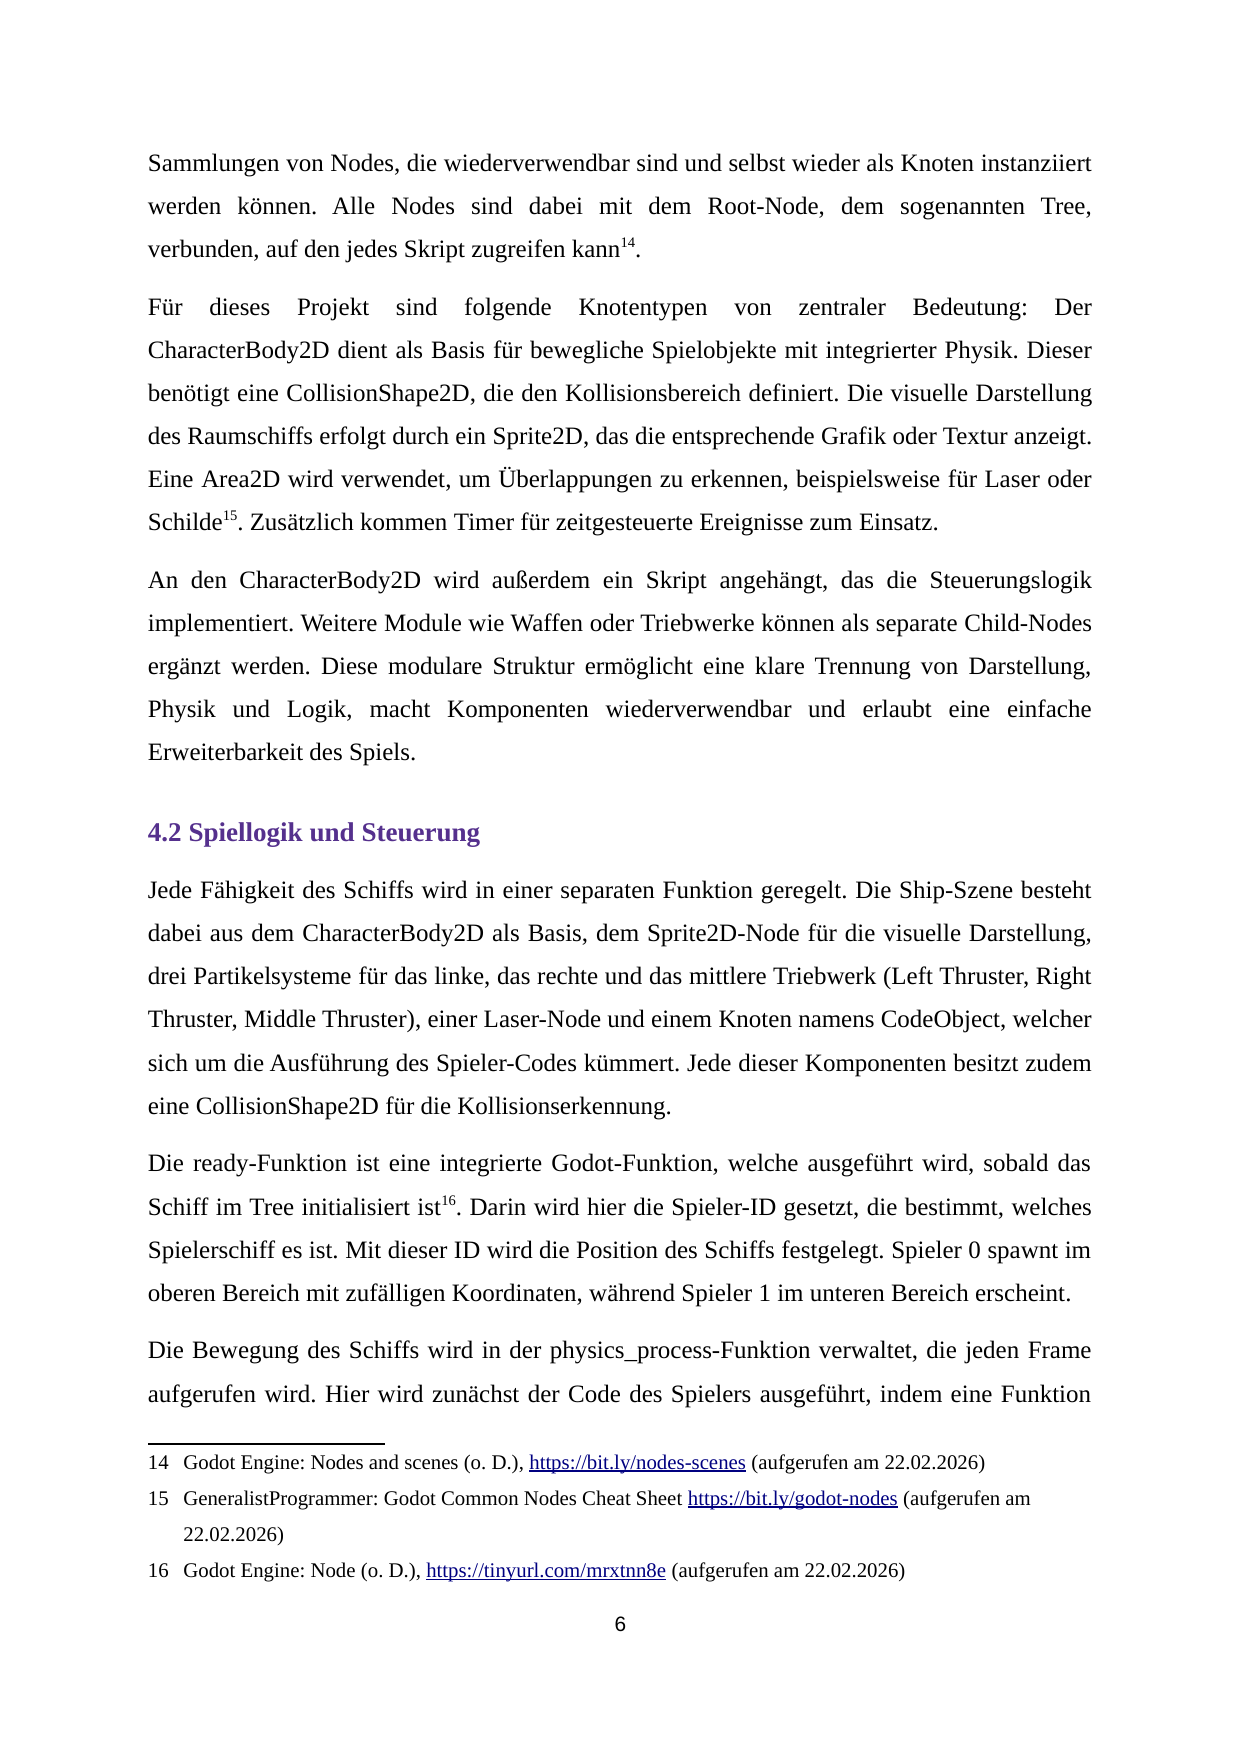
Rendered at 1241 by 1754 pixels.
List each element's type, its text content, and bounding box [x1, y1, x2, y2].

text GeneralistProgrammer: Godot Common Nodes Cheat Sheet https://bit.ly/godot-nodes (aufgerufen am 22.02.2026) [148, 1486, 1093, 1546]
text Godot Engine: Nodes and scenes (o. D.), https://bit.ly/nodes-scenes (aufgerufen am 22.02.2026) [148, 1450, 1093, 1474]
text Jede Fähigkeit des Schiffs wird in einer separaten Funktion geregelt. Die Ship-Szene besteht dabei aus dem CharacterBody2D als Basis, dem Sprite2D-Node für die visuelle Darstellung, drei Partikelsysteme für das linke, das rechte und das mittlere Triebwerk (Left Thruster, Right Thruster, Middle Thruster), einer Laser-Node und einem Knoten namens CodeObject, welcher sich um die Ausführung des Spieler-Codes kümmert. Jede dieser Komponenten besitzt zudem eine CollisionShape2D für die Kollisionserkennung. [148, 875, 1093, 1119]
text An den CharacterBody2D wird außerdem ein Skript angehängt, das die Steuerungslogik implementiert. Weitere Module wie Waffen oder Triebwerke können als separate Child-Nodes ergänzt werden. Diese modulare Struktur ermöglicht eine klare Trennung von Darstellung, Physik und Logik, macht Komponenten wiederverwendbar und erlaubt eine einfache Erweiterbarkeit des Spiels. [148, 565, 1093, 766]
text Für dieses Projekt sind folgende Knotentypen von zentraler Bedeutung: Der CharacterBody2D dient als Basis für bewegliche Spielobjekte mit integrierter Physik. Dieser benötigt eine CollisionShape2D, die den Kollisionsbereich definiert. Die visuelle Darstellung des Raumschiffs erfolgt durch ein Sprite2D, das die entsprechende Grafik oder Textur anzeigt. Eine Area2D wird verwendet, um Überlappungen zu erkennen, beispielsweise für Laser oder Schilde. Zusätzlich kommen Timer für zeitgesteuerte Ereignisse zum Einsatz. [148, 292, 1093, 536]
subtitle 4.2 Spiellogik und Steuerung [148, 816, 1093, 847]
text Die ready-Funktion ist eine integrierte Godot-Funktion, welche ausgeführt wird, sobald das Schiff im Tree initialisiert ist. Darin wird hier die Spieler-ID gesetzt, die bestimmt, welches Spielerschiff es ist. Mit dieser ID wird die Position des Schiffs festgelegt. Spieler 0 spawnt im oberen Bereich mit zufälligen Koordinaten, während Spieler 1 im unteren Bereich erscheint. [148, 1148, 1093, 1307]
text Godot Engine: Node (o. D.), https://tinyurl.com/mrxtnn8e (aufgerufen am 22.02.2026) [148, 1558, 1093, 1582]
text Die Bewegung des Schiffs wird in der physics_process-Funktion verwaltet, die jeden Frame aufgerufen wird. Hier wird zunächst der Code des Spielers ausgeführt, indem eine Funktion [148, 1336, 1093, 1407]
text Sammlungen von Nodes, die wiederverwendbar sind und selbst wieder als Knoten instanziiert werden können. Alle Nodes sind dabei mit dem Root-Node, dem sogenannten Tree, verbunden, auf den jedes Skript zugreifen kann. [148, 148, 1093, 263]
